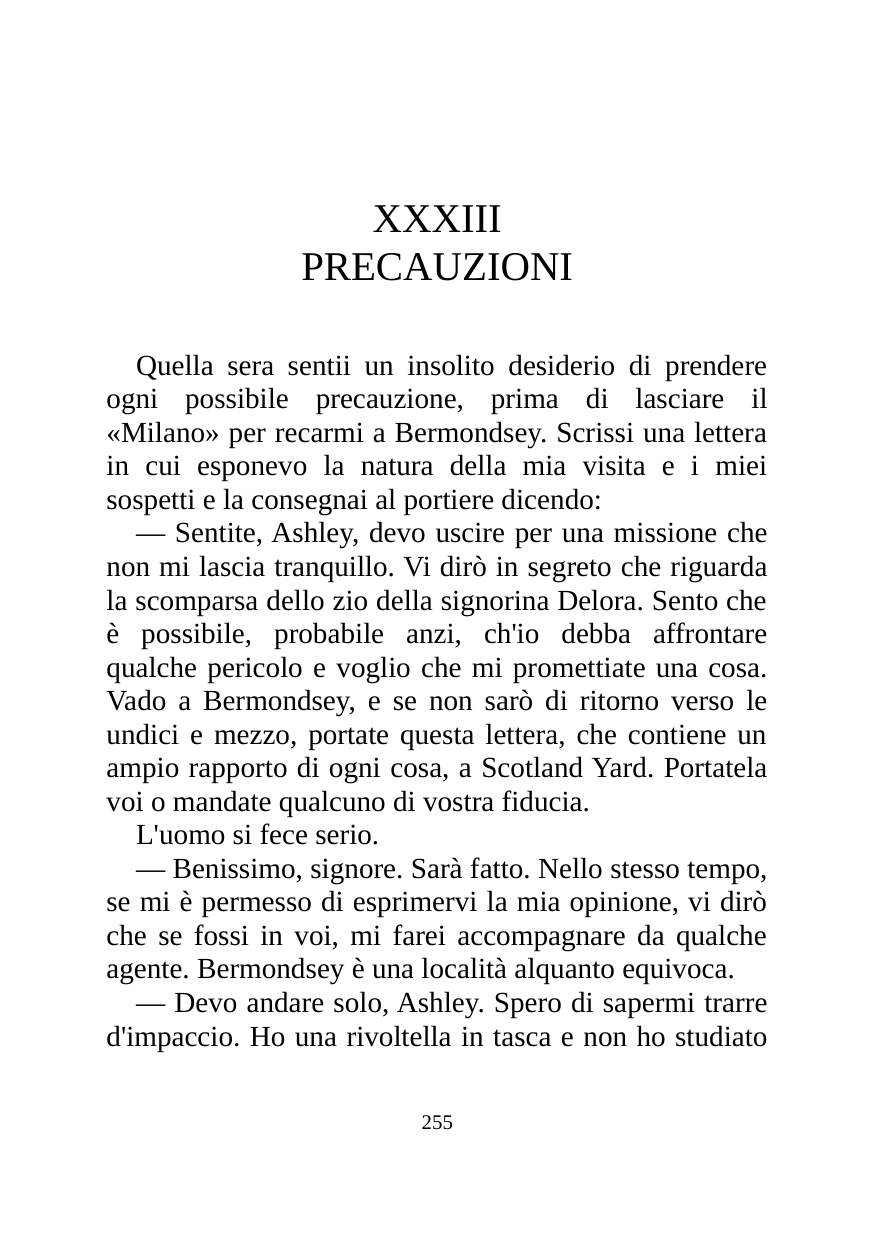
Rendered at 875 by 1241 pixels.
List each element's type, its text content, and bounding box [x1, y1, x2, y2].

subtitle XXXIII Precauzioni [106, 195, 768, 289]
text — Sentite, Ashley, devo uscire per una missione che non mi lascia tranquillo. Vi dirò in segreto che riguarda la scomparsa dello zio della signorina Delora. Sento che è possibile, probabile anzi, ch'io debba affrontare qualche pericolo e voglio che mi promettiate una cosa. Vado a Bermondsey, e se non sarò di ritorno verso le undici e mezzo, portate questa lettera, che contiene un ampio rapporto di ogni cosa, a Scotland Yard. Portatela voi o mandate qualcuno di vostra fiducia. [106, 516, 768, 817]
text Quella sera sentii un insolito desiderio di prendere ogni possibile precauzione, prima di lasciare il «Milano» per recarmi a Bermondsey. Scrissi una lettera in cui esponevo la natura della mia visita e i miei sospetti e la consegnai al portiere dicendo: [106, 348, 768, 516]
text — Benissimo, signore. Sarà fatto. Nello stesso tempo, se mi è permesso di esprimervi la mia opinione, vi dirò che se fossi in voi, mi farei accompagnare da qualche agente. Bermondsey è una località alquanto equivoca. [106, 851, 768, 985]
text L'uomo si fece serio. [106, 817, 768, 851]
text — Devo andare solo, Ashley. Spero di sapermi trarre d'impaccio. Ho una rivoltella in tasca e non ho studiato [106, 985, 768, 1052]
